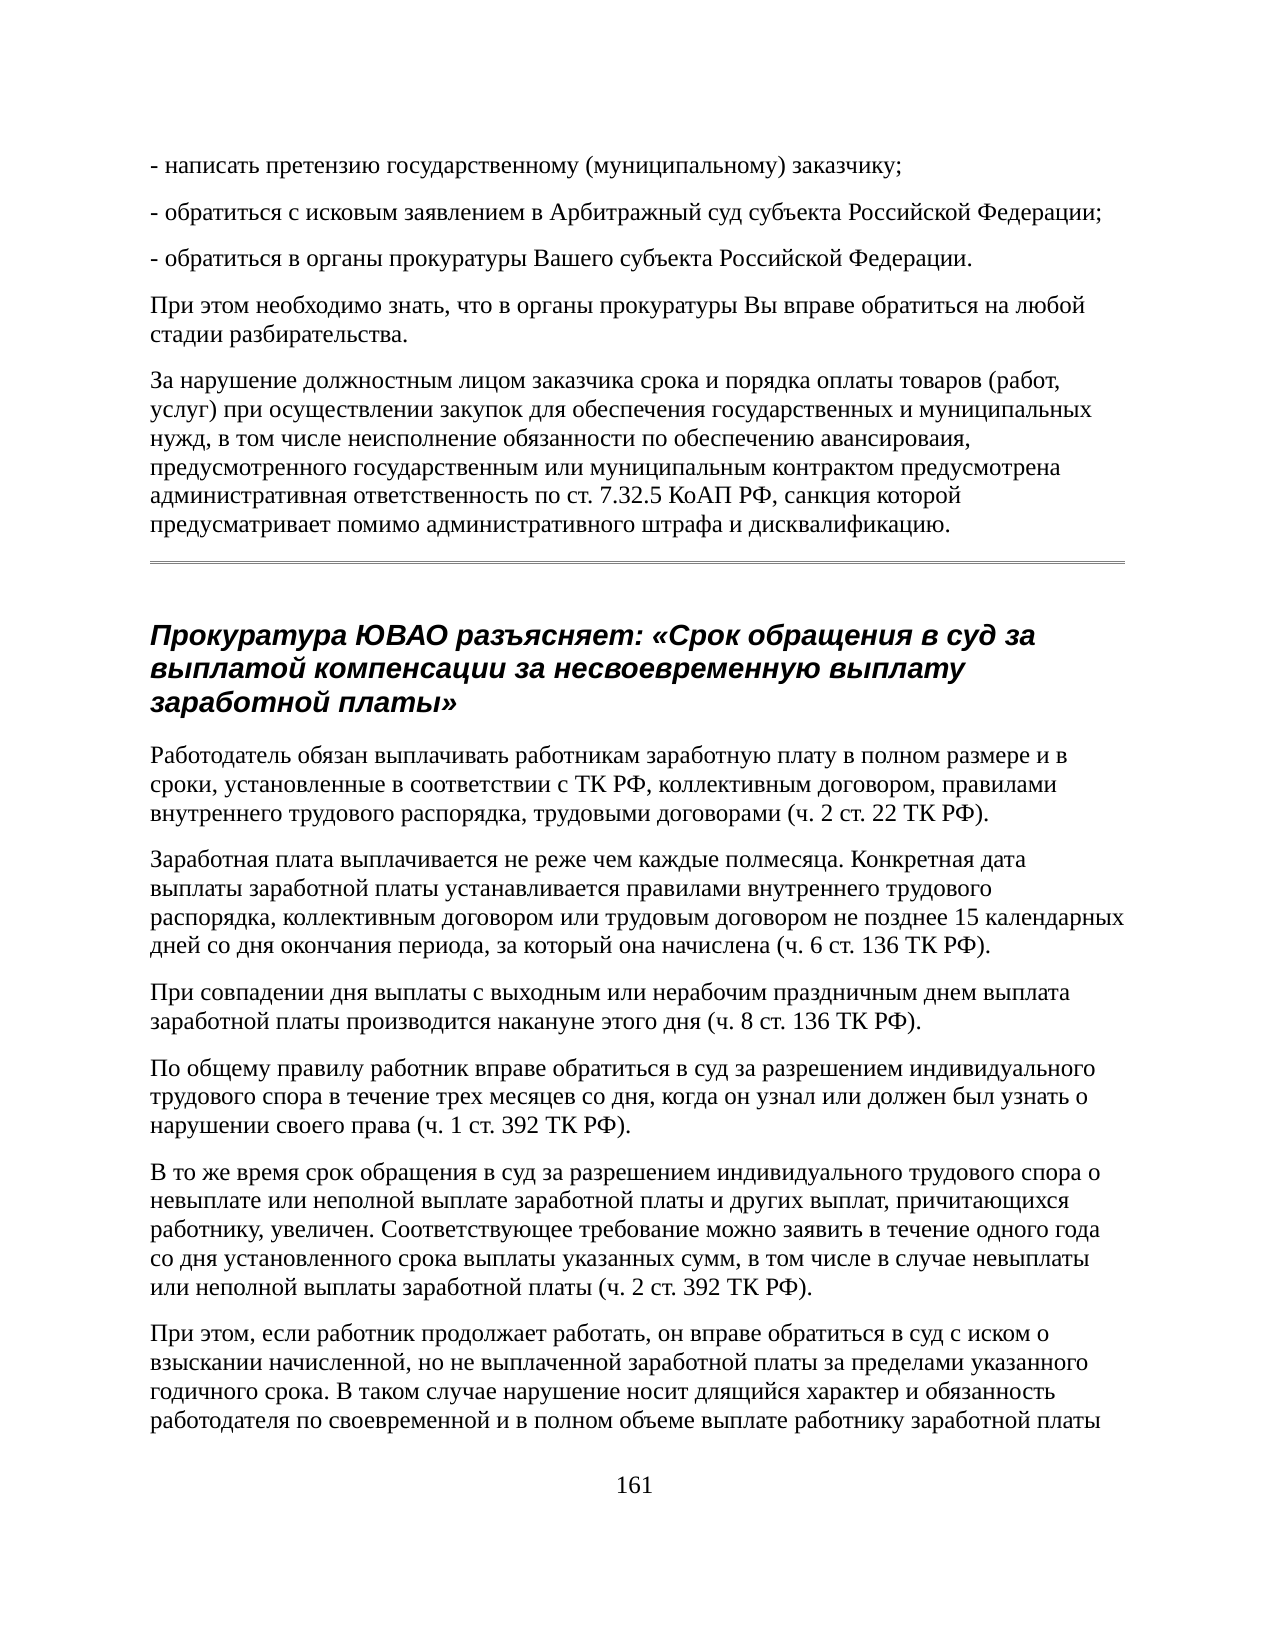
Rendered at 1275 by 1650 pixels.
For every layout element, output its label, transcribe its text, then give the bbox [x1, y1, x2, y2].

text - написать претензию государственному (муниципальному) заказчику; [150, 150, 1125, 179]
text В то же время срок обращения в суд за разрешением индивидуального трудового спора о невыплате или неполной выплате заработной платы и других выплат, причитающихся работнику, увеличен. Соответствующее требование можно заявить в течение одного года со дня установленного срока выплаты указанных сумм, в том числе в случае невыплаты или неполной выплаты заработной платы (ч. 2 ст. 392 ТК РФ). [150, 1157, 1125, 1301]
text - обратиться в органы прокуратуры Вашего субъекта Российской Федерации. [150, 243, 1125, 272]
text За нарушение должностным лицом заказчика срока и порядка оплаты товаров (работ, услуг) при осуществлении закупок для обеспечения государственных и муниципальных нужд, в том числе неисполнение обязанности по обеспечению авансироваия, предусмотренного государственным или муниципальным контрактом предусмотрена административная ответственность по ст. 7.32.5 КоАП РФ, санкция которой предусматривает помимо административного штрафа и дисквалификацию. [150, 365, 1125, 538]
text Заработная плата выплачивается не реже чем каждые полмесяца. Конкретная дата выплаты заработной платы устанавливается правилами внутреннего трудового распорядка, коллективным договором или трудовым договором не позднее 15 календарных дней со дня окончания периода, за который она начислена (ч. 6 ст. 136 ТК РФ). [150, 844, 1125, 959]
text При этом необходимо знать, что в органы прокуратуры Вы вправе обратиться на любой стадии разбирательства. [150, 290, 1125, 347]
subtitle Прокуратура ЮВАО разъясняет: «Срок обращения в суд за выплатой компенсации за несвоевременную выплату заработной платы» [150, 618, 1125, 719]
text - обратиться с исковым заявлением в Арбитражный суд субъекта Российской Федерации; [150, 197, 1125, 225]
text Работодатель обязан выплачивать работникам заработную плату в полном размере и в сроки, установленные в соответствии с ТК РФ, коллективным договором, правилами внутреннего трудового распорядка, трудовыми договорами (ч. 2 ст. 22 ТК РФ). [150, 740, 1125, 826]
text При этом, если работник продолжает работать, он вправе обратиться в суд с иском о взыскании начисленной, но не выплаченной заработной платы за пределами указанного годичного срока. В таком случае нарушение носит длящийся характер и обязанность работодателя по своевременной и в полном объеме выплате работнику заработной платы [150, 1318, 1125, 1433]
text При совпадении дня выплаты с выходным или нерабочим праздничным днем выплата заработной платы производится накануне этого дня (ч. 8 ст. 136 ТК РФ). [150, 977, 1125, 1035]
text По общему правилу работник вправе обратиться в суд за разрешением индивидуального трудового спора в течение трех месяцев со дня, когда он узнал или должен был узнать о нарушении своего права (ч. 1 ст. 392 ТК РФ). [150, 1053, 1125, 1139]
